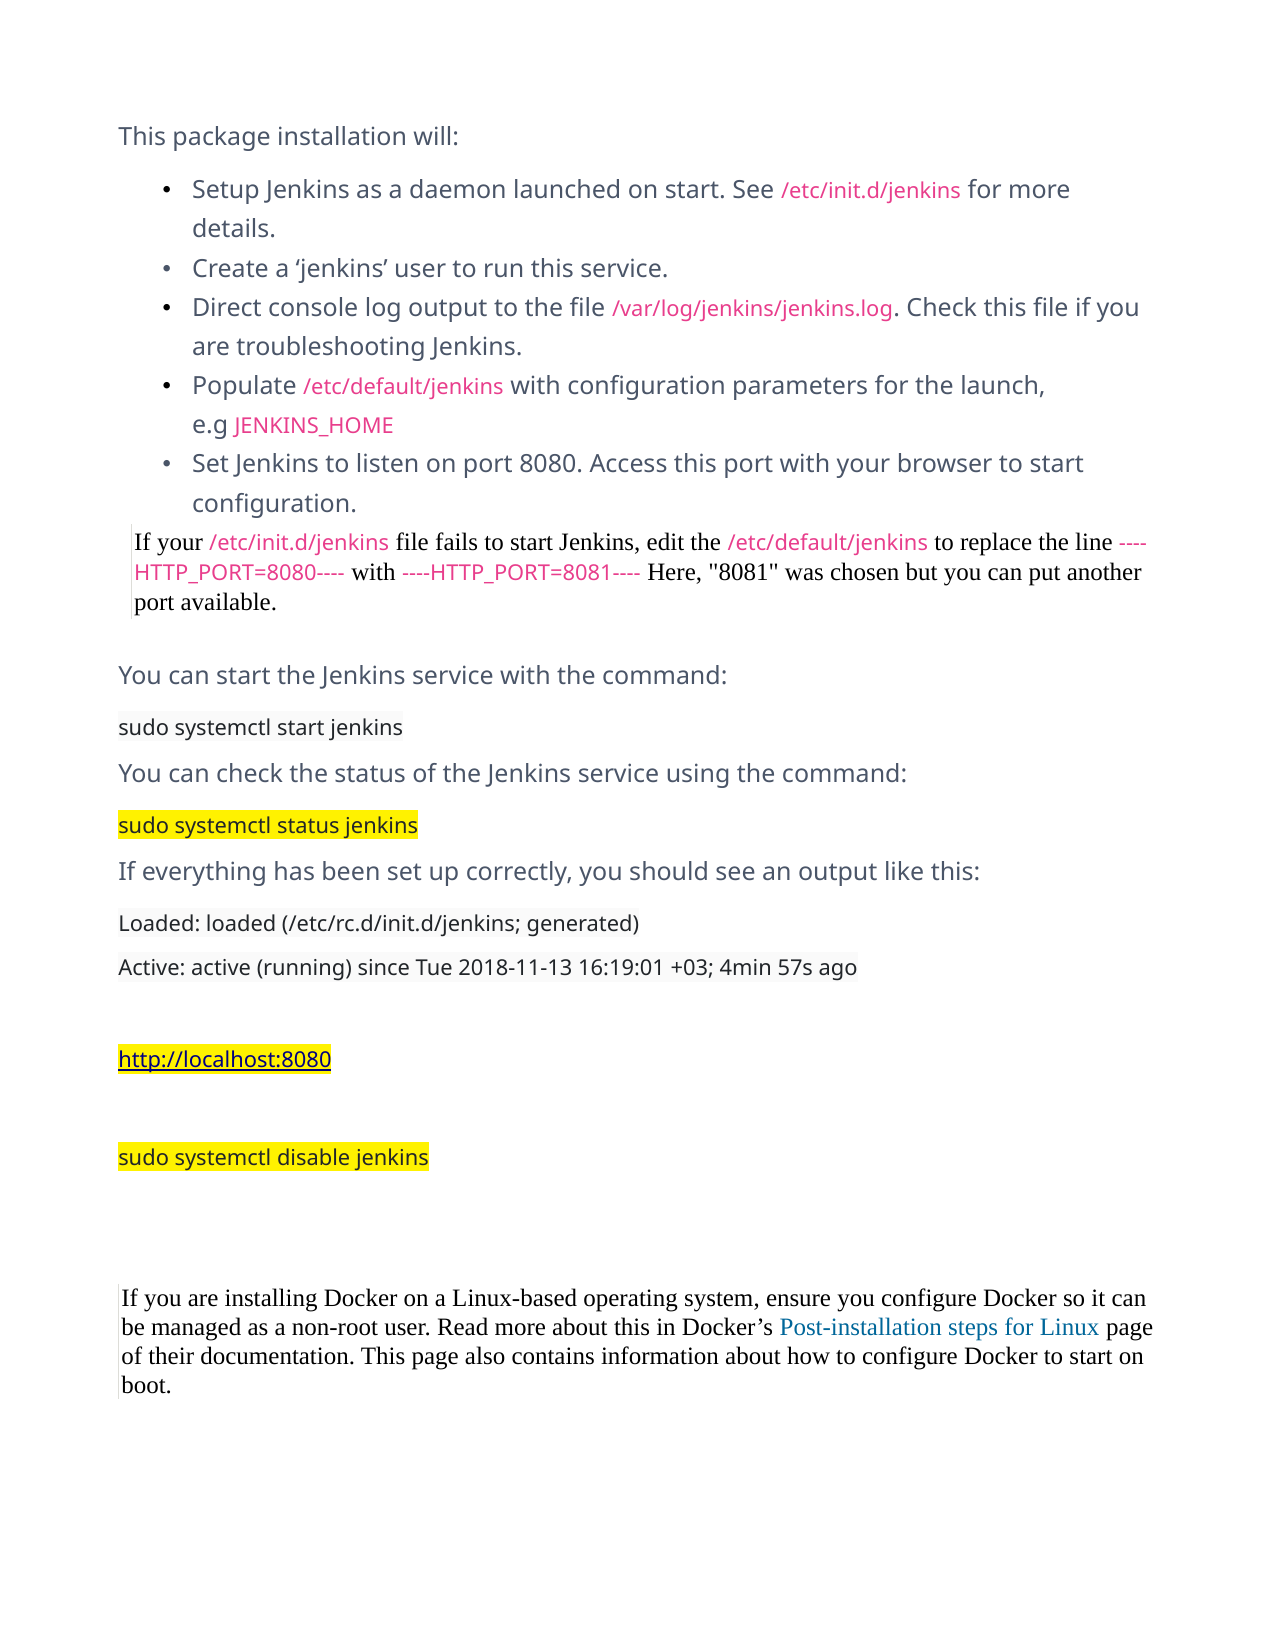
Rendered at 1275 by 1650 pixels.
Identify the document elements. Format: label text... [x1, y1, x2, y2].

text If everything has been set up correctly, you should see an output like this: [118, 854, 1157, 888]
text sudo systemctl status jenkins [118, 809, 1157, 839]
table_header [118, 524, 131, 618]
list Populate /etc/default/jenkins with configuration parameters for the launch, e.g JENKINS_HOME [162, 368, 1157, 441]
text http://localhost:8080 [118, 1044, 1157, 1074]
text You can check the status of the Jenkins service using the command: [118, 756, 1157, 790]
list Set Jenkins to listen on port 8080. Access this port with your browser to start configuration. [162, 446, 1157, 519]
list Direct console log output to the file /var/log/jenkins/jenkins.log. Check this file if you are troubleshooting Jenkins. [162, 289, 1157, 363]
text This package installation will: [118, 118, 1157, 152]
table_header If your /etc/init.d/jenkins file fails to start Jenkins, edit the /etc/default/jenkins to replace the line ----HTTP_PORT=8080---- with ----HTTP_PORT=8081---- Here, "8081" was chosen but you can put another port available. [132, 524, 1157, 618]
list Setup Jenkins as a daemon launched on start. See /etc/init.d/jenkins for more details. [162, 172, 1157, 245]
text sudo systemctl disable jenkins [118, 1142, 1157, 1171]
text You can start the Jenkins service with the command: [118, 658, 1157, 692]
text sudo systemctl start jenkins [118, 711, 1157, 741]
text Active: active (running) since Tue 2018-11-13 16:19:01 +03; 4min 57s ago [118, 952, 1157, 982]
text Loaded: loaded (/etc/rc.d/init.d/jenkins; generated) [118, 908, 1157, 937]
list Create a ‘jenkins’ user to run this service. [162, 250, 1157, 284]
table_header If you are installing Docker on a Linux-based operating system, ensure you configure Docker so it can be managed as a non-root user. Read more about this in Docker’s Post-installation steps for Linux page of their documentation. This page also contains information about how to configure Docker to start on boot. [119, 1284, 1157, 1398]
